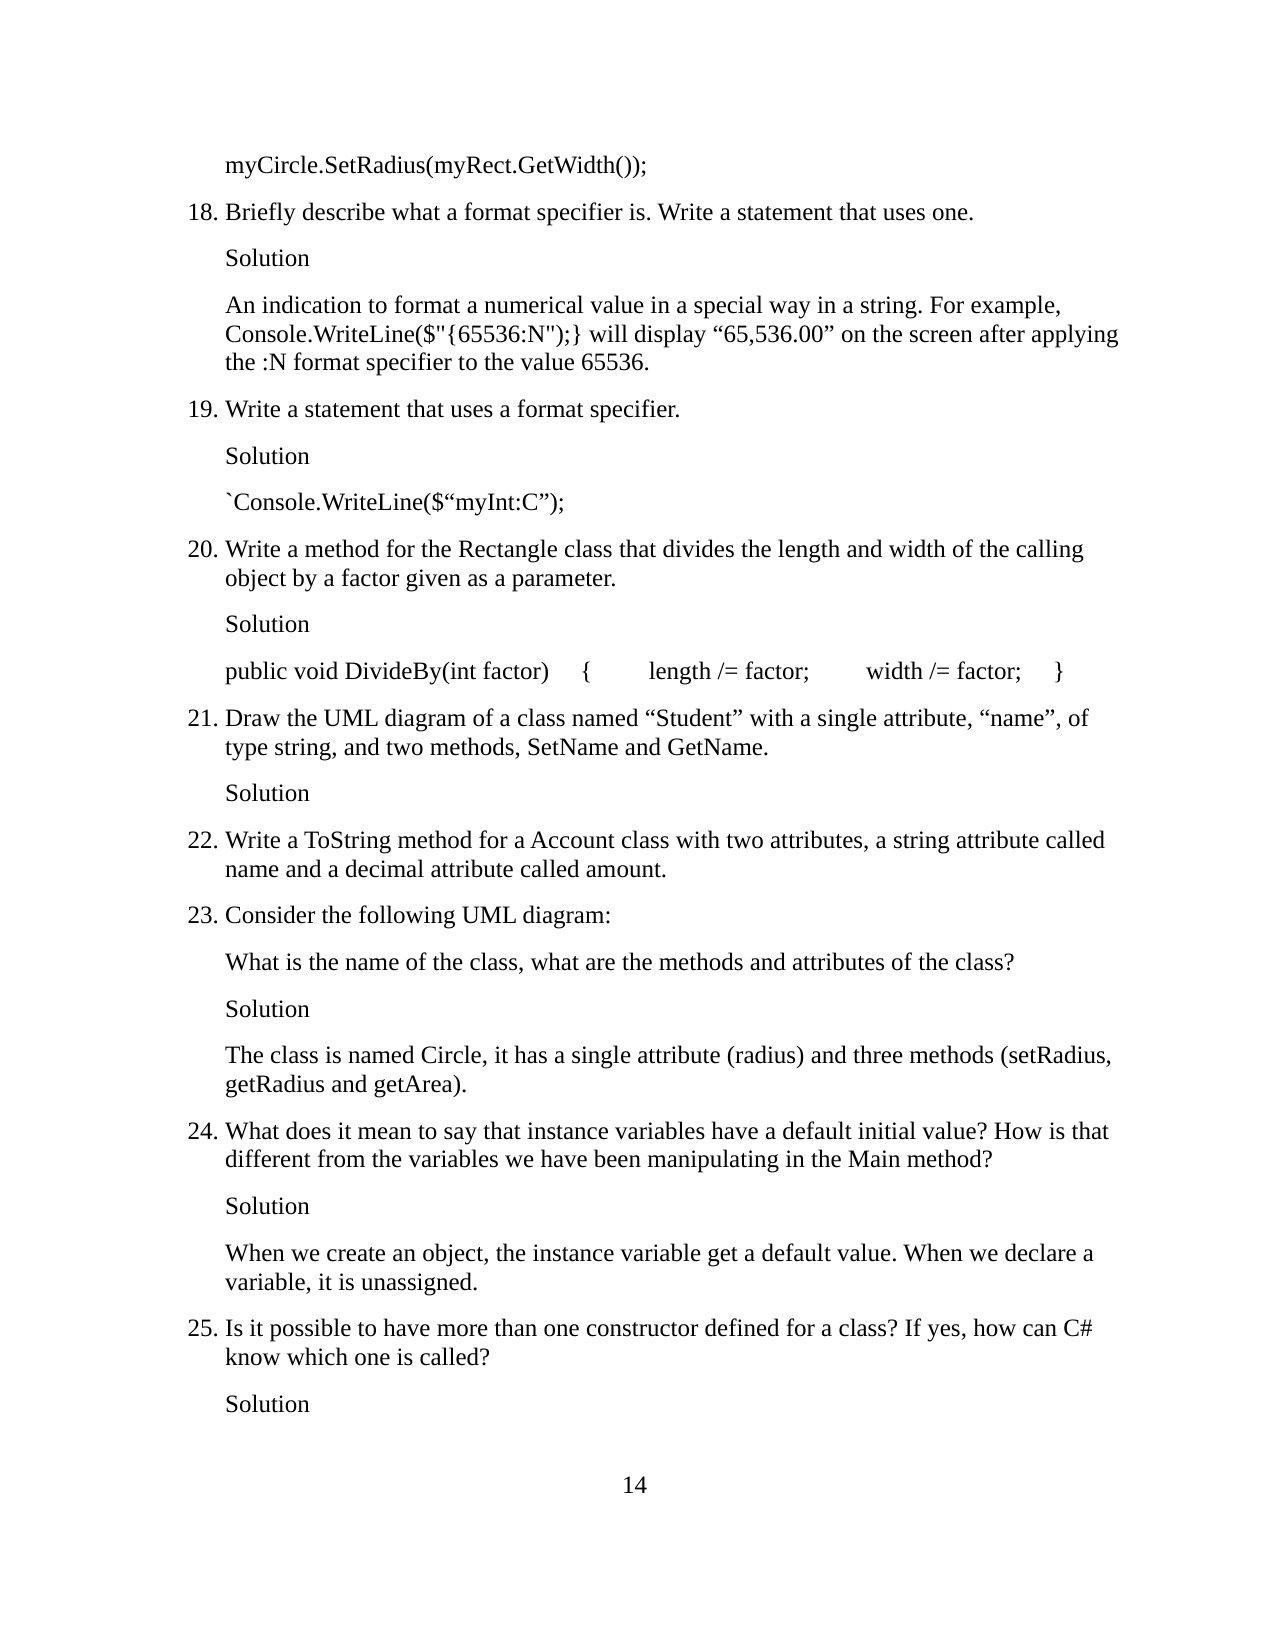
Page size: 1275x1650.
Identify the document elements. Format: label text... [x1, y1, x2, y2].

list Briefly describe what a format specifier is. Write a statement that uses one. [187, 197, 1125, 225]
list Solution [187, 994, 1125, 1022]
list Write a statement that uses a format specifier. [187, 394, 1125, 423]
list Draw the UML diagram of a class named “Student” with a single attribute, “name”, of type string, and two methods, SetName and GetName. [187, 703, 1125, 760]
list What does it mean to say that instance variables have a default initial value? How is that different from the variables we have been manipulating in the Main method? [187, 1116, 1125, 1173]
list Solution [187, 441, 1125, 469]
list What is the name of the class, what are the methods and attributes of the class? [187, 947, 1125, 976]
list When we create an object, the instance variable get a default value. When we declare a variable, it is unassigned. [187, 1238, 1125, 1295]
list Solution [187, 609, 1125, 638]
list public void DivideBy(int factor) { length /= factor; width /= factor; } [187, 656, 1125, 685]
list myCircle.SetRadius(myRect.GetWidth()); [187, 150, 1125, 179]
list An indication to format a numerical value in a special way in a string. For example, Console.WriteLine($"{65536:N");} will display “65,536.00” on the screen after applying the :N format specifier to the value 65536. [187, 290, 1125, 376]
list Solution [187, 243, 1125, 272]
list The class is named Circle, it has a single attribute (radius) and three methods (setRadius, getRadius and getArea). [187, 1040, 1125, 1098]
list `Console.WriteLine($“myInt:C”); [187, 487, 1125, 516]
list Solution [187, 778, 1125, 807]
list Solution [187, 1389, 1125, 1417]
list Solution [187, 1191, 1125, 1220]
list Is it possible to have more than one constructor defined for a class? If yes, how can C# know which one is called? [187, 1313, 1125, 1371]
list Write a ToString method for a Account class with two attributes, a string attribute called name and a decimal attribute called amount. [187, 825, 1125, 882]
list Consider the following UML diagram: [187, 900, 1125, 929]
list Write a method for the Rectangle class that divides the length and width of the calling object by a factor given as a parameter. [187, 534, 1125, 592]
